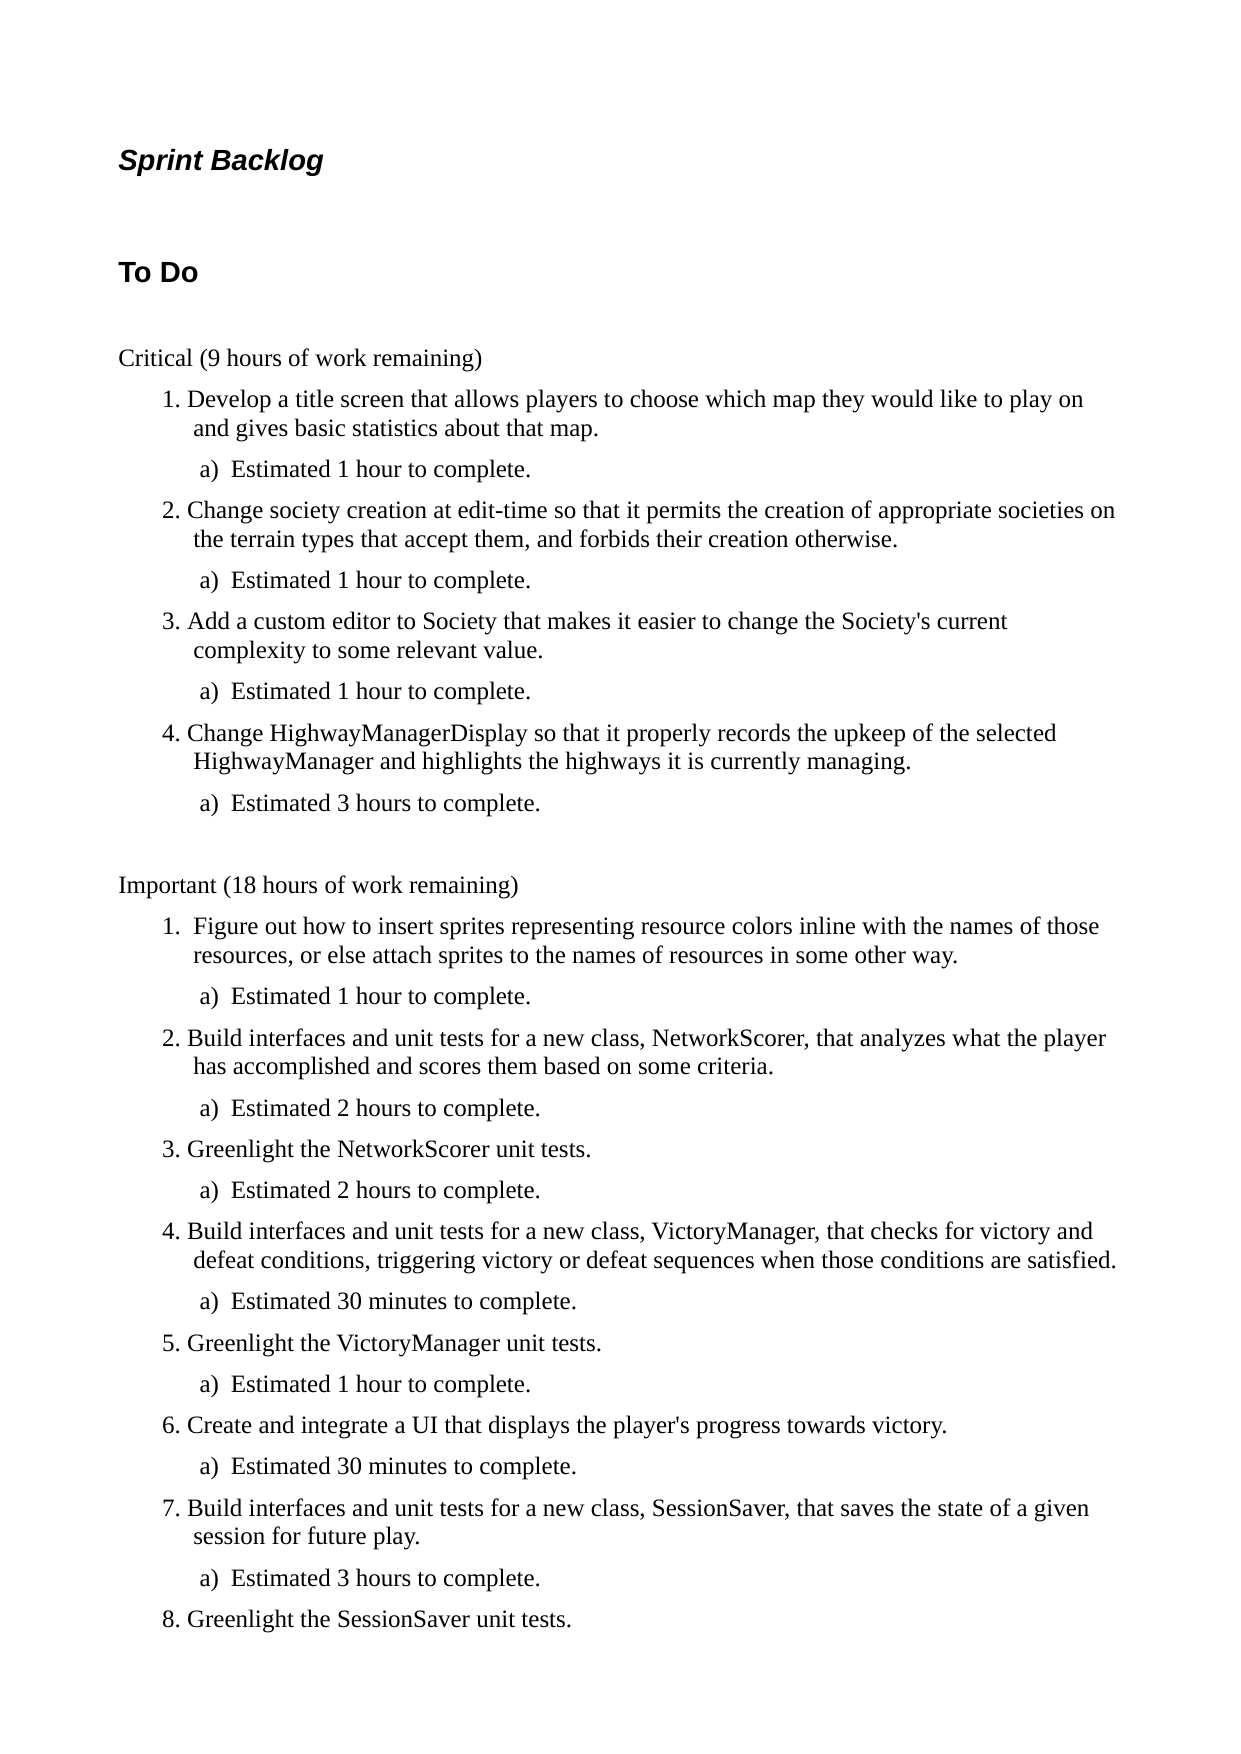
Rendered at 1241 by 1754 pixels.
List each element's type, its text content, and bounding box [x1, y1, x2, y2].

list Estimated 1 hour to complete. [193, 1369, 1122, 1398]
list Greenlight the NetworkScorer unit tests. [156, 1134, 1122, 1163]
list Estimated 1 hour to complete. [193, 565, 1122, 594]
text Critical (9 hours of work remaining) [118, 343, 1122, 371]
list Build interfaces and unit tests for a new class, VictoryManager, that checks for victory and defeat conditions, triggering victory or defeat sequences when those conditions are satisfied. [156, 1216, 1122, 1274]
subtitle Sprint Backlog [118, 143, 1122, 177]
list Estimated 2 hours to complete. [193, 1093, 1122, 1121]
list Greenlight the SessionSaver unit tests. [156, 1604, 1122, 1633]
list Estimated 30 minutes to complete. [193, 1451, 1122, 1480]
list Estimated 2 hours to complete. [193, 1175, 1122, 1204]
list Estimated 1 hour to complete. [193, 676, 1122, 705]
list Develop a title screen that allows players to choose which map they would like to play on and gives basic statistics about that map. [156, 384, 1122, 441]
text Important (18 hours of work remaining) [118, 870, 1122, 899]
list Build interfaces and unit tests for a new class, SessionSaver, that saves the state of a given session for future play. [156, 1493, 1122, 1550]
list Estimated 3 hours to complete. [193, 1563, 1122, 1591]
list Estimated 1 hour to complete. [193, 981, 1122, 1010]
list Create and integrate a UI that displays the player's progress towards victory. [156, 1410, 1122, 1439]
list Build interfaces and unit tests for a new class, NetworkScorer, that analyzes what the player has accomplished and scores them based on some criteria. [156, 1023, 1122, 1080]
subtitle To Do [118, 255, 1122, 289]
list Estimated 30 minutes to complete. [193, 1286, 1122, 1315]
list Change society creation at edit-time so that it permits the creation of appropriate societies on the terrain types that accept them, and forbids their creation otherwise. [156, 495, 1122, 553]
list Greenlight the VictoryManager unit tests. [156, 1328, 1122, 1356]
list Add a custom editor to Society that makes it easier to change the Society's current complexity to some relevant value. [156, 606, 1122, 664]
list Estimated 1 hour to complete. [193, 454, 1122, 483]
list Change HighwayManagerDisplay so that it properly records the upkeep of the selected HighwayManager and highlights the highways it is currently managing. [156, 718, 1122, 775]
list Figure out how to insert sprites representing resource colors inline with the names of those resources, or else attach sprites to the names of resources in some other way. [156, 911, 1122, 969]
list Estimated 3 hours to complete. [193, 788, 1122, 816]
